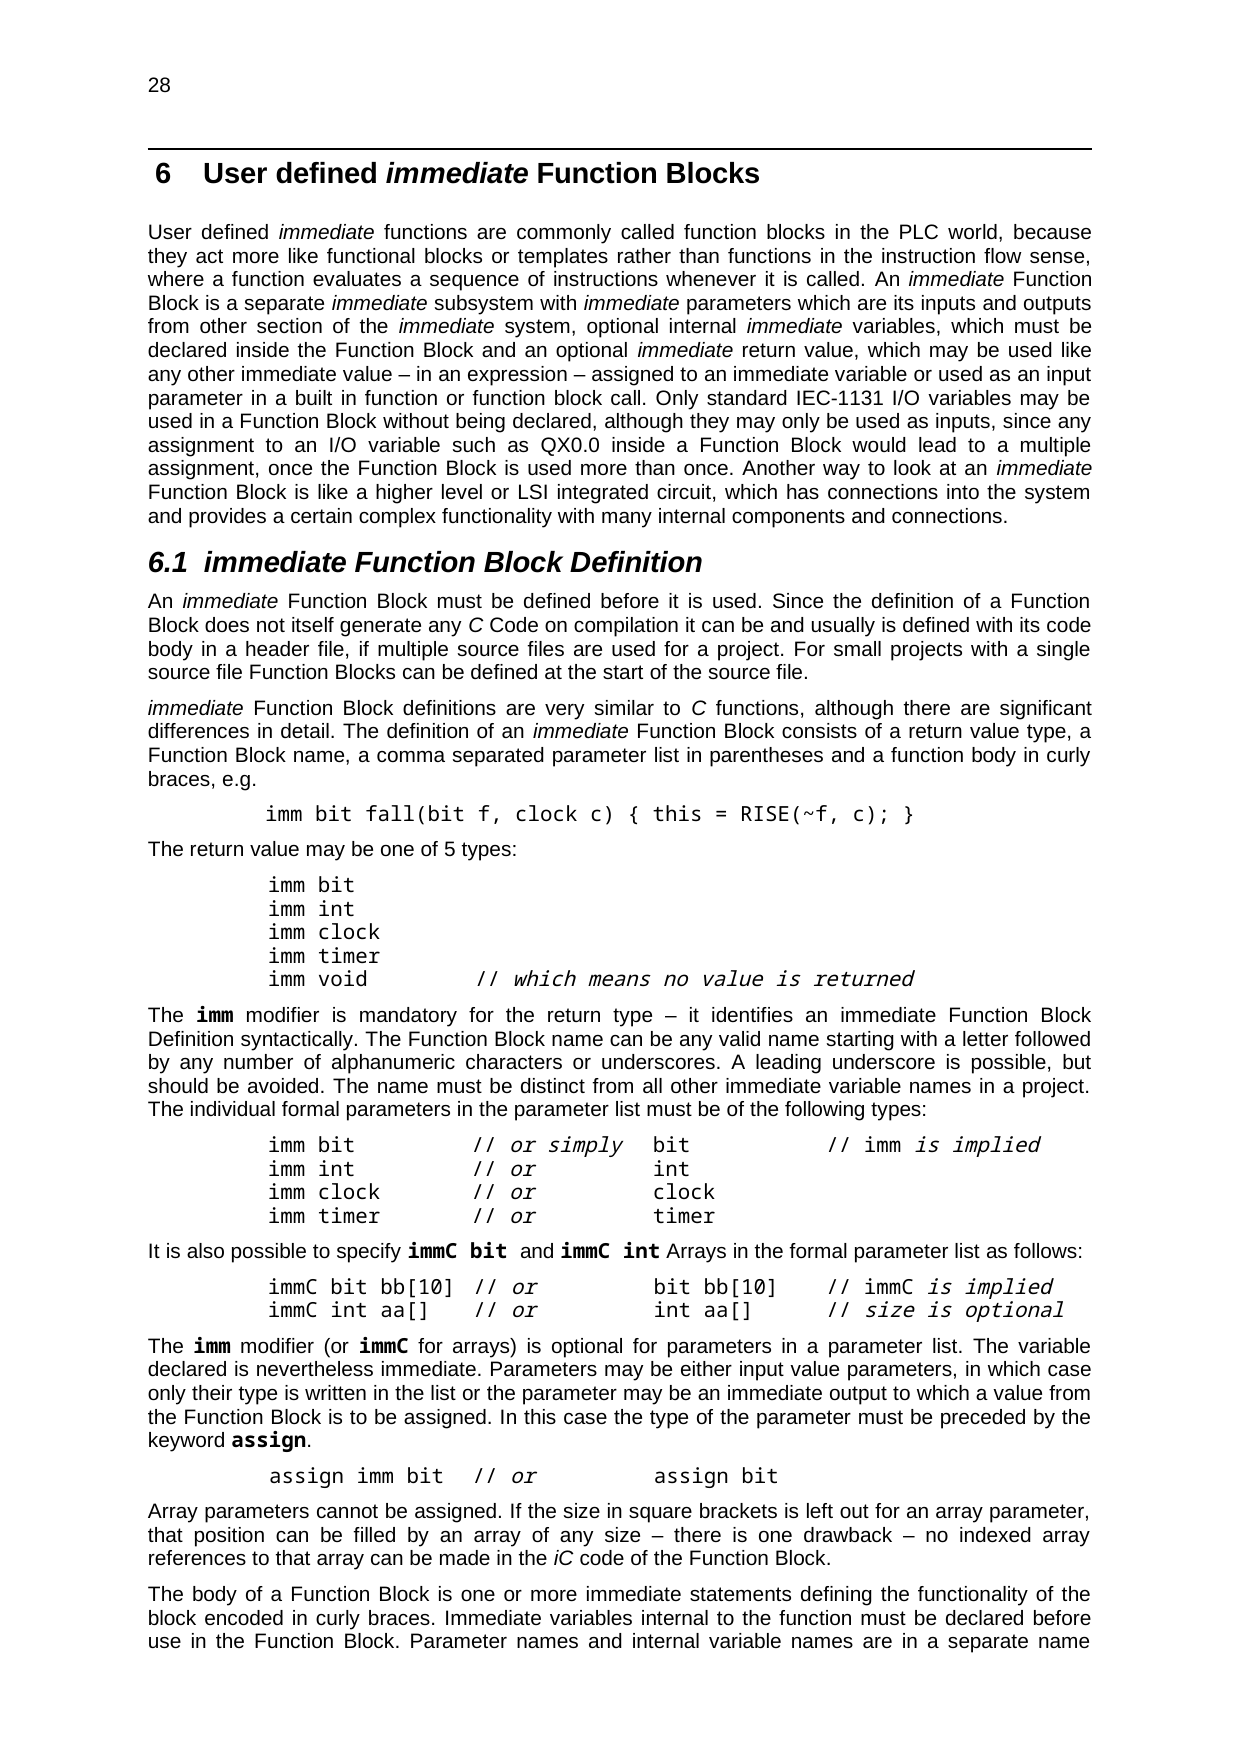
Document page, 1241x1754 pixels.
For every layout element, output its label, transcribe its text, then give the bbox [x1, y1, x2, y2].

text An immediate Function Block must be defined before it is used. Since the definition of a Function Block does not itself generate any C Code on compilation it can be and usually is defined with its code body in a header file, if multiple source files are used for a project. For small projects with a single source file Function Blocks can be defined at the start of the source file. [148, 590, 1092, 684]
text assign imm bit // or assign bit [269, 1464, 1092, 1488]
subtitle immediate Function Block Definition [148, 546, 1092, 578]
text imm bit // or simply bit // imm is implied imm int // or int imm clock // or clock imm timer // or timer [268, 1133, 1092, 1228]
text The body of a Function Block is one or more immediate statements defining the functionality of the block encoded in curly braces. Immediate variables internal to the function must be declared before use in the Function Block. Parameter names and internal variable names are in a separate name [148, 1582, 1092, 1653]
text The return value may be one of 5 types: [148, 838, 1092, 862]
text It is also possible to specify immC bit and immC int Arrays in the formal parameter list as follows: [148, 1240, 1092, 1263]
text The imm modifier (or immC for arrays) is optional for parameters in a parameter list. The variable declared is nevertheless immediate. Parameters may be either input value parameters, in which case only their type is written in the list or the parameter may be an immediate output to which a value from the Function Block is to be assigned. In this case the type of the parameter must be preceded by the keyword assign. [148, 1334, 1092, 1452]
text The imm modifier is mandatory for the return type – it identifies an immediate Function Block Definition syntactically. The Function Block name can be any valid name starting with a letter followed by any number of alphanumeric characters or underscores. A leading underscore is possible, but should be avoided. The name must be distinct from all other immediate variable names in a project. The individual formal parameters in the parameter list must be of the following types: [148, 1003, 1092, 1122]
text immC bit bb[10] // or bit bb[10] // immC is implied immC int aa[] // or int aa[] // size is optional [268, 1275, 1092, 1322]
text immediate Function Block definitions are very similar to C functions, although there are significant differences in detail. The definition of an immediate Function Block consists of a return value type, a Function Block name, a comma separated parameter list in parentheses and a function body in curly braces, e.g. [148, 696, 1092, 791]
text imm bit fall(bit f, clock c) { this = RISE(~f, c); } [265, 803, 1092, 826]
text imm bit imm int imm clock imm timer imm void // which means no value is returned [268, 873, 1092, 992]
subtitle User defined immediate Function Blocks [148, 150, 1092, 197]
text User defined immediate functions are commonly called function blocks in the PLC world, because they act more like functional blocks or templates rather than functions in the instruction flow sense, where a function evaluates a sequence of instructions whenever it is called. An immediate Function Block is a separate immediate subsystem with immediate parameters which are its inputs and outputs from other section of the immediate system, optional internal immediate variables, which must be declared inside the Function Block and an optional immediate return value, which may be used like any other immediate value – in an expression – assigned to an immediate variable or used as an input parameter in a built in function or function block call. Only standard IEC-1131 I/O variables may be used in a Function Block without being declared, although they may only be used as inputs, since any assignment to an I/O variable such as QX0.0 inside a Function Block would lead to a multiple assignment, once the Function Block is used more than once. Another way to look at an immediate Function Block is like a higher level or LSI integrated circuit, which has connections into the system and provides a certain complex functionality with many internal components and connections. [148, 221, 1092, 528]
text Array parameters cannot be assigned. If the size in square brackets is left out for an array parameter, that position can be filled by an array of any size – there is one drawback – no indexed array references to that array can be made in the iC code of the Function Block. [148, 1500, 1092, 1571]
